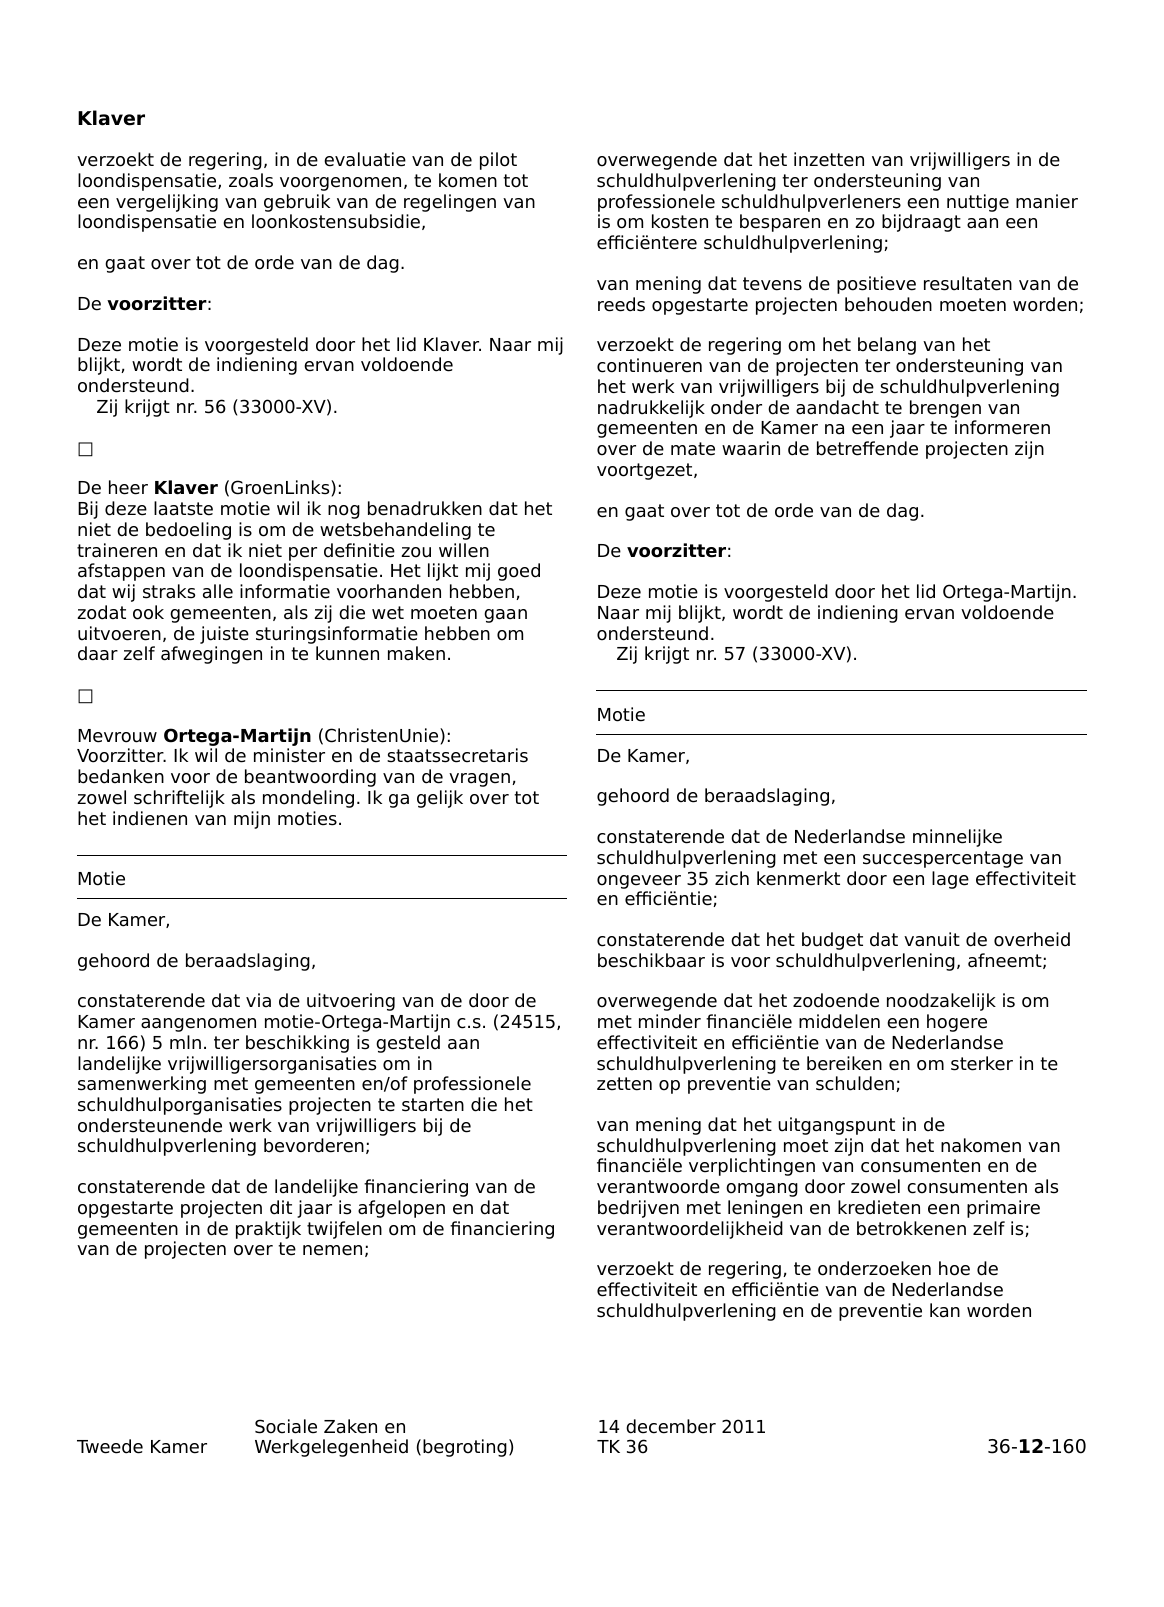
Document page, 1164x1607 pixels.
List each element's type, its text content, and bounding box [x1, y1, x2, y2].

text van mening dat het uitgangspunt in de schuldhulpverlening moet zijn dat het nakomen van financiële verplichtingen van consumenten en de verantwoorde omgang door zowel consumenten als bedrijven met leningen en kredieten een primaire verantwoordelijkheid van de betrokkenen zelf is; [596, 1115, 1087, 1239]
text van mening dat tevens de positieve resultaten van de reeds opgestarte projecten behouden moeten worden; [596, 274, 1087, 315]
text constaterende dat de landelijke financiering van de opgestarte projecten dit jaar is afgelopen en dat gemeenten in de praktijk twijfelen om de financiering van de projecten over te nemen; [77, 1177, 567, 1260]
text De Kamer, [596, 745, 1087, 766]
text Zij krijgt nr. 56 (33000-XV). [77, 397, 567, 417]
text gehoord de beraadslaging, [596, 786, 1087, 807]
text Deze motie is voorgesteld door het lid Klaver. Naar mij blijkt, wordt de indiening ervan voldoende ondersteund. [77, 334, 567, 397]
text Voorzitter. Ik wil de minister en de staatssecretaris bedanken voor de beantwoording van de vragen, zowel schriftelijk als mondeling. Ik ga gelijk over tot het indienen van mijn moties. [77, 746, 567, 829]
text De Kamer, [77, 910, 567, 931]
text overwegende dat het inzetten van vrijwilligers in de schuldhulpverlening ter ondersteuning van professionele schuldhulpverleners een nuttige manier is om kosten te besparen en zo bijdraagt aan een efficiëntere schuldhulpverlening; [596, 150, 1087, 254]
text Bij deze laatste motie wil ik nog benadrukken dat het niet de bedoeling is om de wetsbehandeling te traineren en dat ik niet per definitie zou willen afstappen van de loondispensatie. Het lijkt mij goed dat wij straks alle informatie voorhanden hebben, zodat ook gemeenten, als zij die wet moeten gaan uitvoeren, de juiste sturingsinformatie hebben om daar zelf afwegingen in te kunnen maken. [77, 499, 567, 665]
text en gaat over tot de orde van de dag. [77, 253, 567, 274]
text Zij krijgt nr. 57 (33000-XV). [596, 644, 1087, 665]
text □ [77, 437, 567, 458]
text Mevrouw Ortega-Martijn (ChristenUnie): [77, 726, 567, 746]
text en gaat over tot de orde van de dag. [596, 500, 1087, 521]
text overwegende dat het zodoende noodzakelijk is om met minder financiële middelen een hogere effectiviteit en efficiëntie van de Nederlandse schuldhulpverlening te bereiken en om sterker in te zetten op preventie van schulden; [596, 991, 1087, 1095]
text Motie [596, 705, 1087, 725]
text Deze motie is voorgesteld door het lid Ortega-Martijn. Naar mij blijkt, wordt de indiening ervan voldoende ondersteund. [596, 582, 1087, 644]
text verzoekt de regering, in de evaluatie van de pilot loondispensatie, zoals voorgenomen, te komen tot een vergelijking van gebruik van de regelingen van loondispensatie en loonkostensubsidie, [77, 150, 567, 233]
text constaterende dat de Nederlandse minnelijke schuldhulpverlening met een succespercentage van ongeveer 35 zich kenmerkt door een lage effectiviteit en efficiëntie; [596, 827, 1087, 910]
text Motie [77, 869, 567, 890]
text verzoekt de regering om het belang van het continueren van de projecten ter ondersteuning van het werk van vrijwilligers bij de schuldhulpverlening nadrukkelijk onder de aandacht te brengen van gemeenten en de Kamer na een jaar te informeren over de mate waarin de betreffende projecten zijn voortgezet, [596, 335, 1087, 480]
text constaterende dat het budget dat vanuit de overheid beschikbaar is voor schuldhulpverlening, afneemt; [596, 930, 1087, 971]
text constaterende dat via de uitvoering van de door de Kamer aangenomen motie-Ortega-Martijn c.s. (24515, nr. 166) 5 mln. ter beschikking is gesteld aan landelijke vrijwilligersorganisaties om in samenwerking met gemeenten en/of professionele schuldhulporganisaties projecten te starten die het ondersteunende werk van vrijwilligers bij de schuldhulpverlening bevorderen; [77, 991, 567, 1157]
text □ [77, 685, 567, 706]
text De voorzitter: [77, 294, 567, 314]
text De voorzitter: [596, 541, 1087, 562]
text gehoord de beraadslaging, [77, 951, 567, 971]
text verzoekt de regering, te onderzoeken hoe de effectiviteit en efficiëntie van de Nederlandse schuldhulpverlening en de preventie kan worden [596, 1259, 1087, 1321]
text De heer Klaver (GroenLinks): [77, 478, 567, 499]
